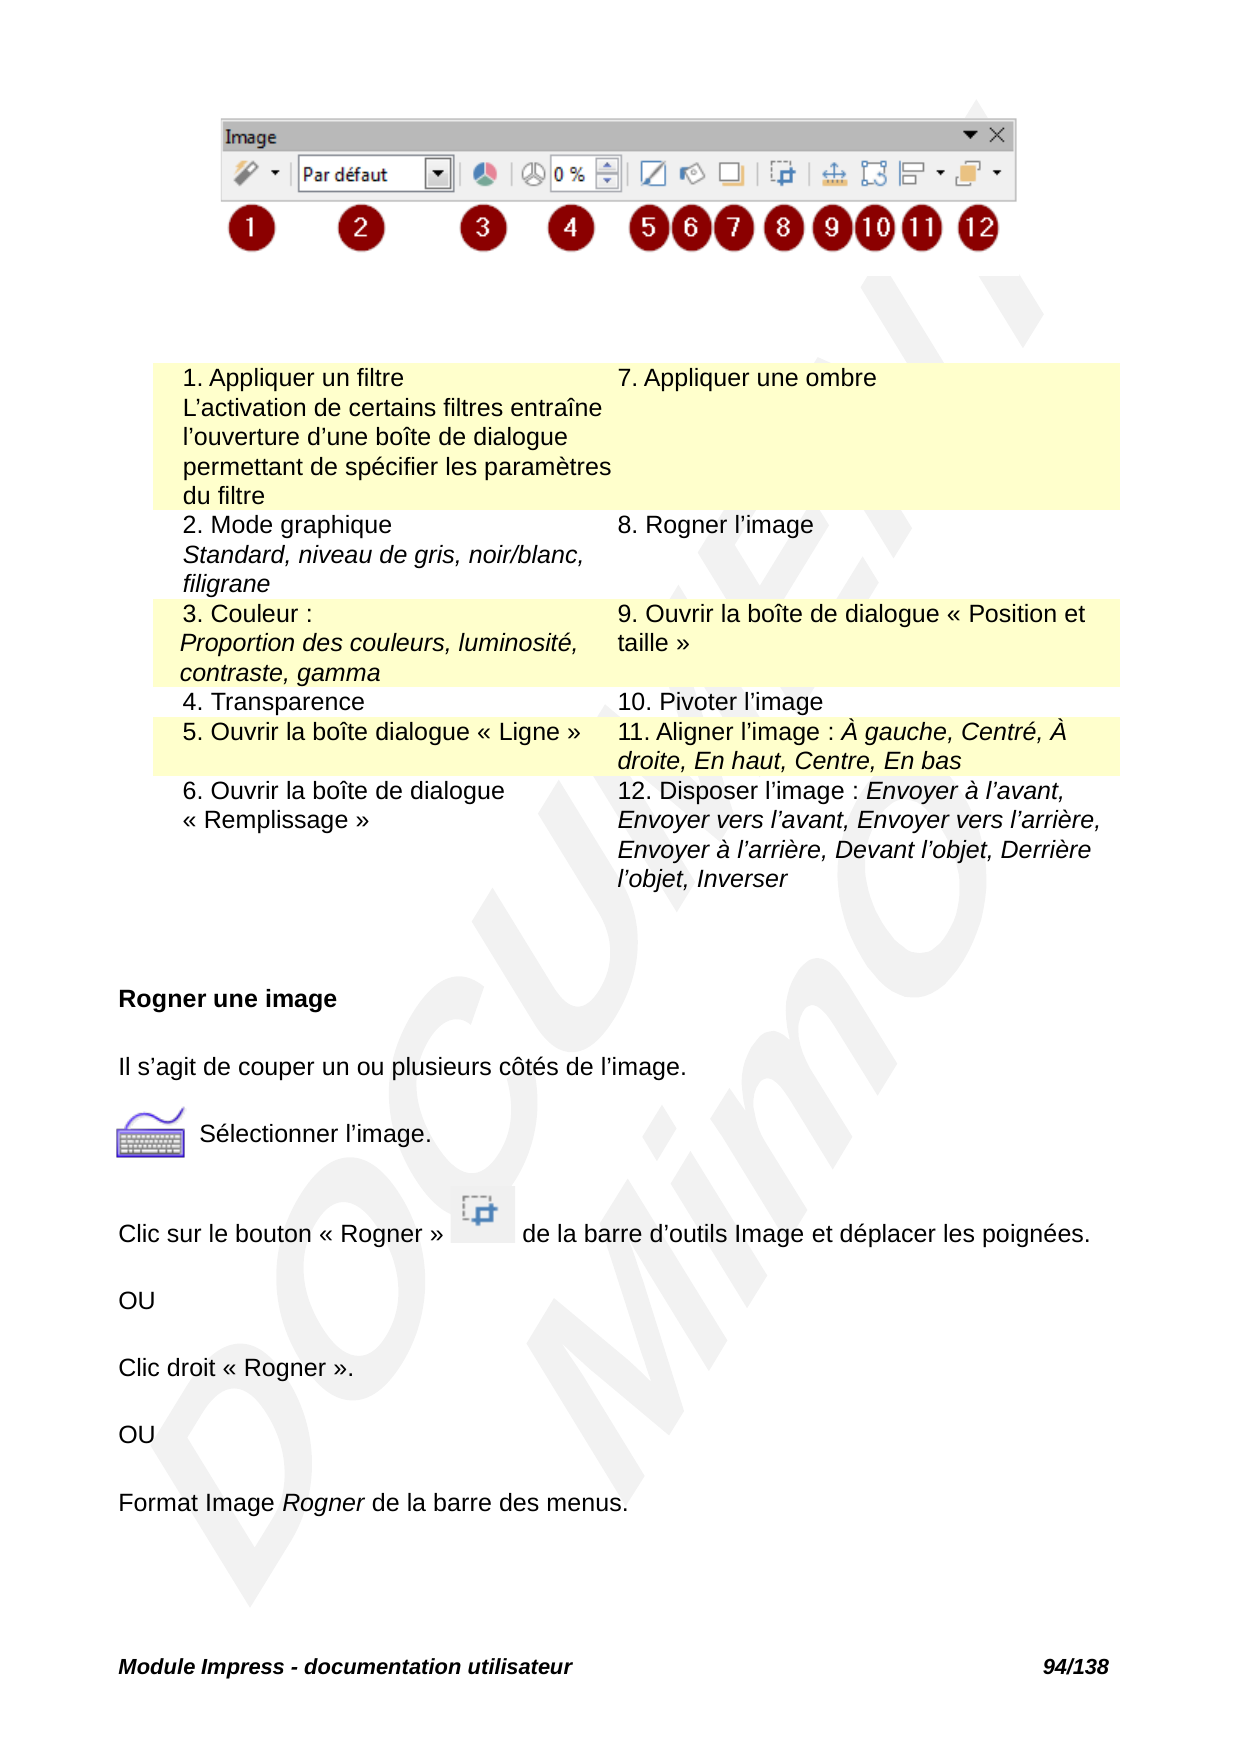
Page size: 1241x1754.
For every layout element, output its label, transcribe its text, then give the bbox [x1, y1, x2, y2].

text Clic droit « Rogner ». [118, 1353, 1122, 1382]
text Sélectionner l’image. [188, 1119, 1122, 1148]
picture [220, 118, 1020, 276]
table_cell 10. Pivoter l’image [617, 687, 1120, 717]
table_cell 4. Transparence [153, 687, 617, 717]
table_cell 6. Ouvrir la boîte de dialogue « Remplissage » [153, 776, 617, 893]
table_cell 9. Ouvrir la boîte de dialogue « Position et taille » [617, 599, 1120, 687]
table_cell 3. Couleur : Proportion des couleurs, luminosité, contraste, gamma [153, 599, 617, 687]
text OU [118, 1286, 1122, 1315]
text Il s’agit de couper un ou plusieurs côtés de l’image. [118, 1052, 1122, 1081]
table_header 1. Appliquer un filtre L’activation de certains filtres entraîne l’ouverture d’une boîte de dialogue permettant de spécifier les paramètres du filtre [153, 363, 617, 510]
text OU [118, 1420, 1122, 1449]
table_cell 12. Disposer l’image : Envoyer à l’avant, Envoyer vers l’avant, Envoyer vers l’arrière, Envoyer à l’arrière, Devant l’objet, Derrière l’objet, Inverser [617, 776, 1120, 893]
text Format Image Rogner de la barre des menus. [118, 1487, 1122, 1517]
table_cell 2. Mode graphique Standard, niveau de gris, noir/blanc, filigrane [153, 510, 617, 599]
table_header 7. Appliquer une ombre [617, 363, 1120, 510]
table_cell 11. Aligner l’image : À gauche, Centré, À droite, En haut, Centre, En bas [617, 717, 1120, 776]
text Clic sur le bouton « Rogner » de la barre d’outils Image et déplacer les poignées. [118, 1186, 1122, 1248]
table_cell 8. Rogner l’image [617, 510, 1120, 599]
picture [450, 1186, 516, 1243]
picture [112, 1096, 188, 1172]
text Rogner une image [118, 984, 1122, 1013]
table_cell 5. Ouvrir la boîte dialogue « Ligne » [153, 717, 617, 776]
